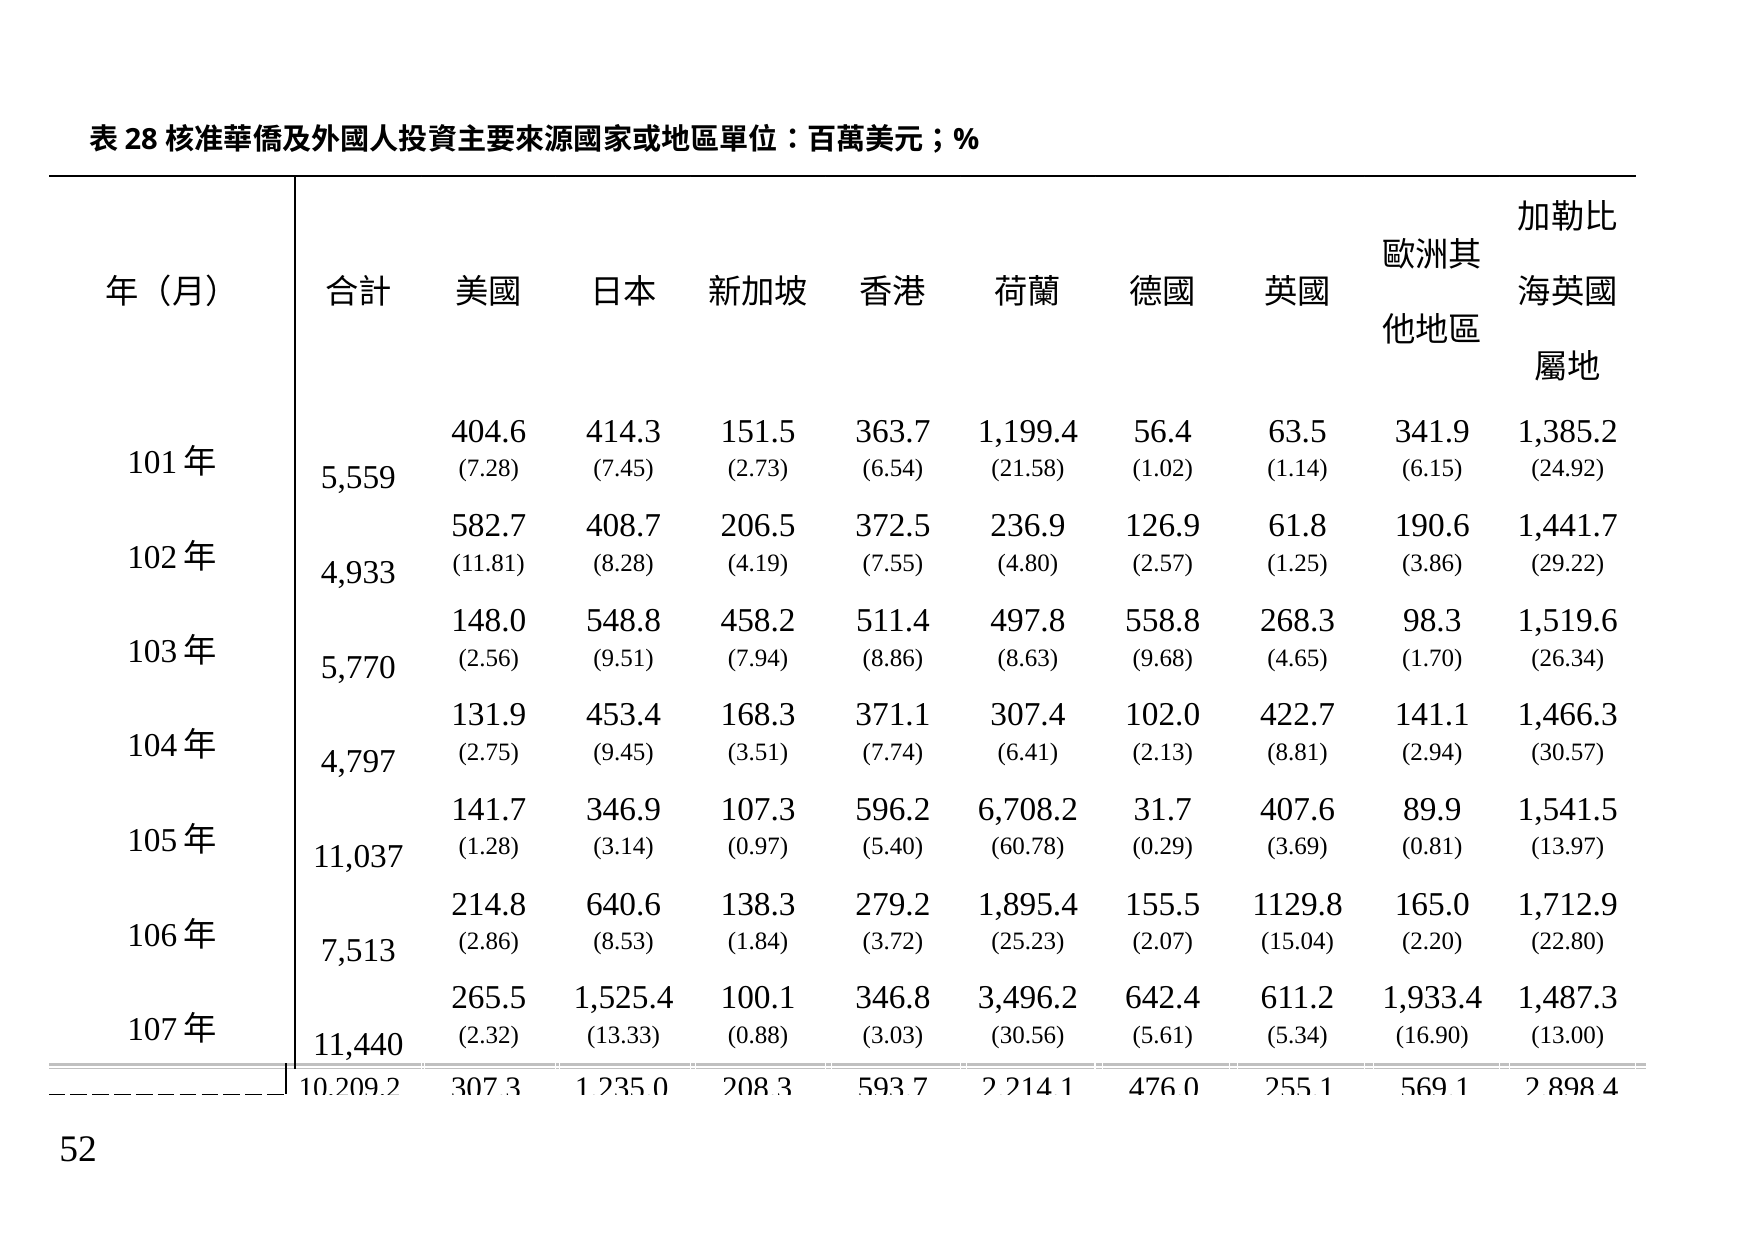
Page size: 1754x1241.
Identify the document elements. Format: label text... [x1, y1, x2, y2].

table_cell [1636, 686, 1646, 780]
table_cell 363.7 (6.54) [826, 403, 960, 496]
table_cell 407.6 (3.69) [1230, 781, 1364, 874]
table_cell 1,441.7 (29.22) [1500, 498, 1635, 591]
table_cell 268.3 (4.65) [1230, 592, 1364, 686]
table_cell 458.2 (7.94) [691, 592, 825, 686]
table_cell 558.8 (9.68) [1096, 592, 1229, 686]
table_cell 642.4 (5.61) [1096, 969, 1229, 1063]
table_cell 131.9 (2.75) [422, 686, 555, 780]
table_cell 371.1 (7.74) [826, 686, 960, 780]
table_cell 372.5 (7.55) [826, 498, 960, 591]
table_cell 5,770 [296, 592, 421, 686]
table_cell 1,466.3 (30.57) [1500, 686, 1635, 780]
table_cell 3,496.2 (30.56) [961, 969, 1094, 1063]
table_header 年（月） [49, 177, 294, 402]
table_cell 151.5 (2.73) [691, 403, 825, 496]
table_cell 265.5 (2.32) [422, 969, 555, 1063]
table_cell 98.3 (1.70) [1365, 592, 1499, 686]
table_header 加勒比海英國屬地 [1500, 177, 1635, 402]
table_cell 404.6 (7.28) [422, 403, 555, 496]
table_cell 165.0 (2.20) [1365, 876, 1499, 969]
table_cell 104年 [49, 686, 294, 780]
table_cell 148.0 (2.56) [422, 592, 555, 686]
table_cell 1,525.4 (13.33) [556, 969, 690, 1063]
table_cell 307.3 [424, 1069, 560, 1094]
table_cell 31.7 (0.29) [1096, 781, 1229, 874]
table_header 美國 [422, 177, 555, 402]
table_cell 11,440 [296, 969, 421, 1063]
table_cell 1,487.3 (13.00) [1500, 969, 1635, 1063]
table_cell 105年 [49, 781, 294, 874]
table_cell 10,209.2 [287, 1069, 424, 1094]
table_cell 63.5 (1.14) [1230, 403, 1364, 496]
table_cell 89.9 (0.81) [1365, 781, 1499, 874]
table_cell 640.6 (8.53) [556, 876, 690, 969]
table_cell 1,385.2 (24.92) [1500, 403, 1635, 496]
table_cell 102.0 (2.13) [1096, 686, 1229, 780]
table_cell 279.2 (3.72) [826, 876, 960, 969]
table_cell 107.3 (0.97) [691, 781, 825, 874]
table_cell [1636, 496, 1646, 591]
table_cell [1636, 402, 1646, 496]
table_header 香港 [826, 177, 960, 402]
table_cell 4,933 [296, 498, 421, 591]
table_cell 346.9 (3.14) [556, 781, 690, 874]
table_header 德國 [1096, 177, 1229, 402]
table_cell 611.2 (5.34) [1230, 969, 1364, 1063]
table_cell [1636, 780, 1646, 874]
table_cell 548.8 (9.51) [556, 592, 690, 686]
table_cell [1636, 875, 1646, 969]
table_cell 307.4 (6.41) [961, 686, 1094, 780]
table_header 英國 [1230, 177, 1364, 402]
table_cell 103年 [49, 591, 294, 686]
table_cell 422.7 (8.81) [1230, 686, 1364, 780]
table_cell 593.7 [831, 1069, 967, 1094]
table_cell 1,199.4 (21.58) [961, 403, 1094, 496]
table_header [1636, 175, 1646, 402]
table_cell 236.9 (4.80) [961, 498, 1094, 591]
table_header 新加坡 [691, 177, 825, 402]
table_cell [1636, 969, 1646, 1063]
table_cell 255.1 [1238, 1069, 1374, 1094]
table_cell 138.3 (1.84) [691, 876, 825, 969]
table_cell 5,559 [296, 403, 421, 496]
table_cell 2,898.4 [1509, 1069, 1646, 1094]
table_cell 4,797 [296, 686, 421, 780]
table_cell 453.4 (9.45) [556, 686, 690, 780]
table_cell 11,037 [296, 781, 421, 874]
table_cell 1,541.5 (13.97) [1500, 781, 1635, 874]
table_cell 1,235.0 [560, 1069, 695, 1094]
table_cell 106年 [49, 876, 294, 969]
table_cell 190.6 (3.86) [1365, 498, 1499, 591]
table_cell 511.4 (8.86) [826, 592, 960, 686]
table_cell 1,712.9 (22.80) [1500, 876, 1635, 969]
table_cell 102年 [49, 498, 294, 591]
table_cell 126.9 (2.57) [1096, 498, 1229, 591]
table_header 荷蘭 [961, 177, 1094, 402]
table_cell 582.7 (11.81) [422, 498, 555, 591]
table_cell 208.3 [695, 1069, 831, 1094]
table_cell 476.0 [1102, 1069, 1238, 1094]
table_cell 100.1 (0.88) [691, 969, 825, 1063]
table_cell [1636, 591, 1646, 686]
table_cell 6,708.2 (60.78) [961, 781, 1094, 874]
table_cell 569.1 [1374, 1069, 1509, 1094]
table_cell 168.3 (3.51) [691, 686, 825, 780]
table_cell [49, 1069, 285, 1094]
table_cell 596.2 (5.40) [826, 781, 960, 874]
table_cell 141.7 (1.28) [422, 781, 555, 874]
table_cell 206.5 (4.19) [691, 498, 825, 591]
table_cell 414.3 (7.45) [556, 403, 690, 496]
table_cell 214.8 (2.86) [422, 876, 555, 969]
table_cell 155.5 (2.07) [1096, 876, 1229, 969]
table_cell 56.4 (1.02) [1096, 403, 1229, 496]
table_cell 1,519.6 (26.34) [1500, 592, 1635, 686]
table_cell 141.1 (2.94) [1365, 686, 1499, 780]
table_cell 1,895.4 (25.23) [961, 876, 1094, 969]
table_cell 341.9 (6.15) [1365, 403, 1499, 496]
table_cell 107年 [49, 969, 294, 1063]
table_cell 7,513 [296, 876, 421, 969]
subtitle 表28 核准華僑及外國人投資主要來源國家或地區單位：百萬美元；% [59, 99, 1636, 174]
table_cell 61.8 (1.25) [1230, 498, 1364, 591]
table_cell 346.8 (3.03) [826, 969, 960, 1063]
table_header 合計 [296, 177, 421, 402]
table_cell 497.8 (8.63) [961, 592, 1094, 686]
table_header 歐洲其他地區 [1365, 177, 1499, 402]
table_header 日本 [556, 177, 690, 402]
table_cell 101年 [49, 403, 294, 496]
table_cell 1,933.4 (16.90) [1365, 969, 1499, 1063]
table_cell 1129.8 (15.04) [1230, 876, 1364, 969]
table_cell 2,214.1 [967, 1069, 1102, 1094]
table_cell 408.7 (8.28) [556, 498, 690, 591]
